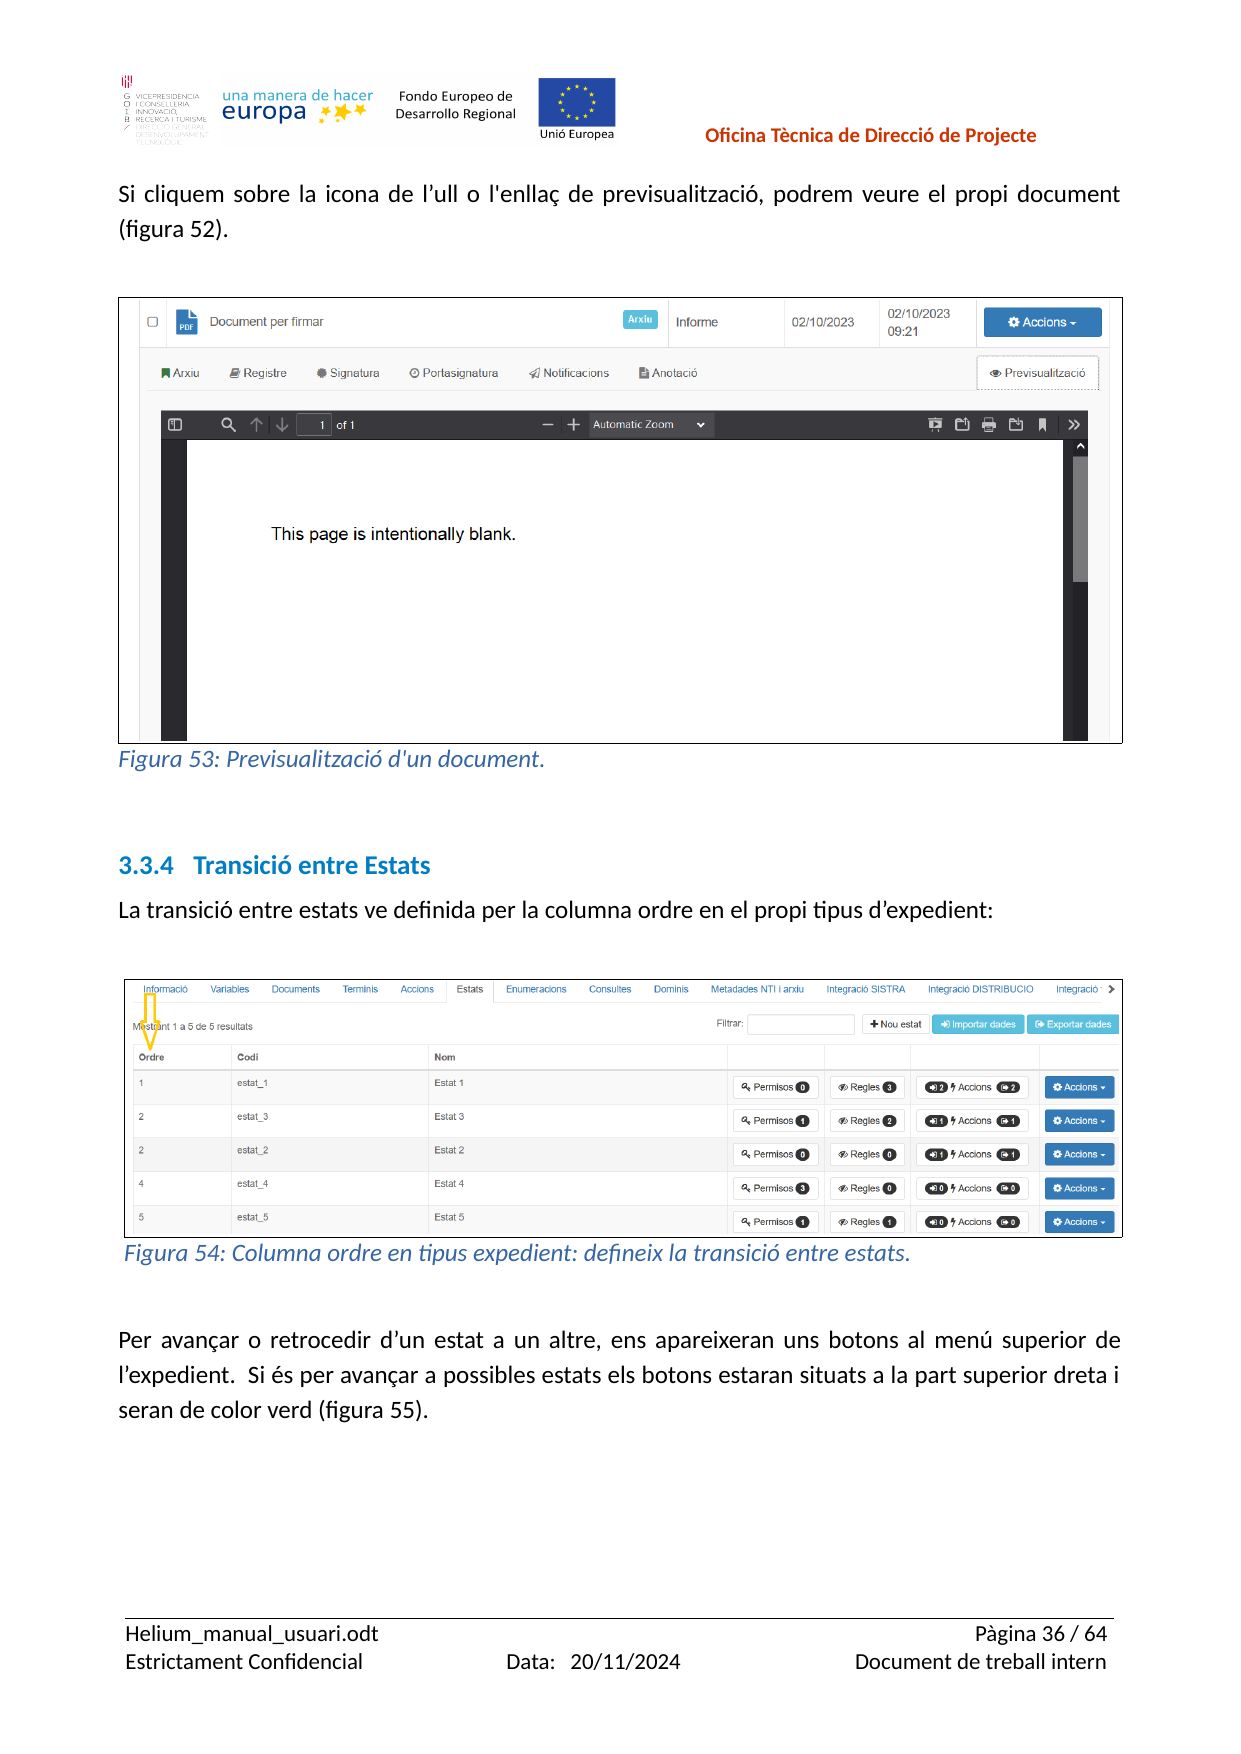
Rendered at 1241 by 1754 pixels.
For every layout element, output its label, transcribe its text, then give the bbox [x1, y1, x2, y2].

picture [219, 73, 621, 147]
text [125, 980, 1122, 1237]
text Si cliquem sobre la icona de l’ull o l'enllaç de previsualització, podrem veure el propi document (figura 52). [118, 178, 1122, 243]
text La transició entre estats ve definida per la columna ordre en el propi tipus d’expedient: [118, 894, 1122, 924]
text [119, 298, 1122, 743]
picture [127, 981, 1119, 1234]
picture [121, 300, 1119, 741]
text Figura 53: Previsualització d'un document. [118, 744, 1122, 774]
text Figura 54: Columna ordre en tipus expedient: defineix la transició entre estats. [124, 1238, 1122, 1268]
picture [118, 73, 213, 147]
text Per avançar o retrocedir d’un estat a un altre, ens apareixeran uns botons al menú superior de l’expedient. Si és per avançar a possibles estats els botons estaran situats a la part superior dreta i seran de color verd (figura 55). [118, 1324, 1122, 1425]
subtitle Transició entre Estats [118, 848, 1122, 881]
